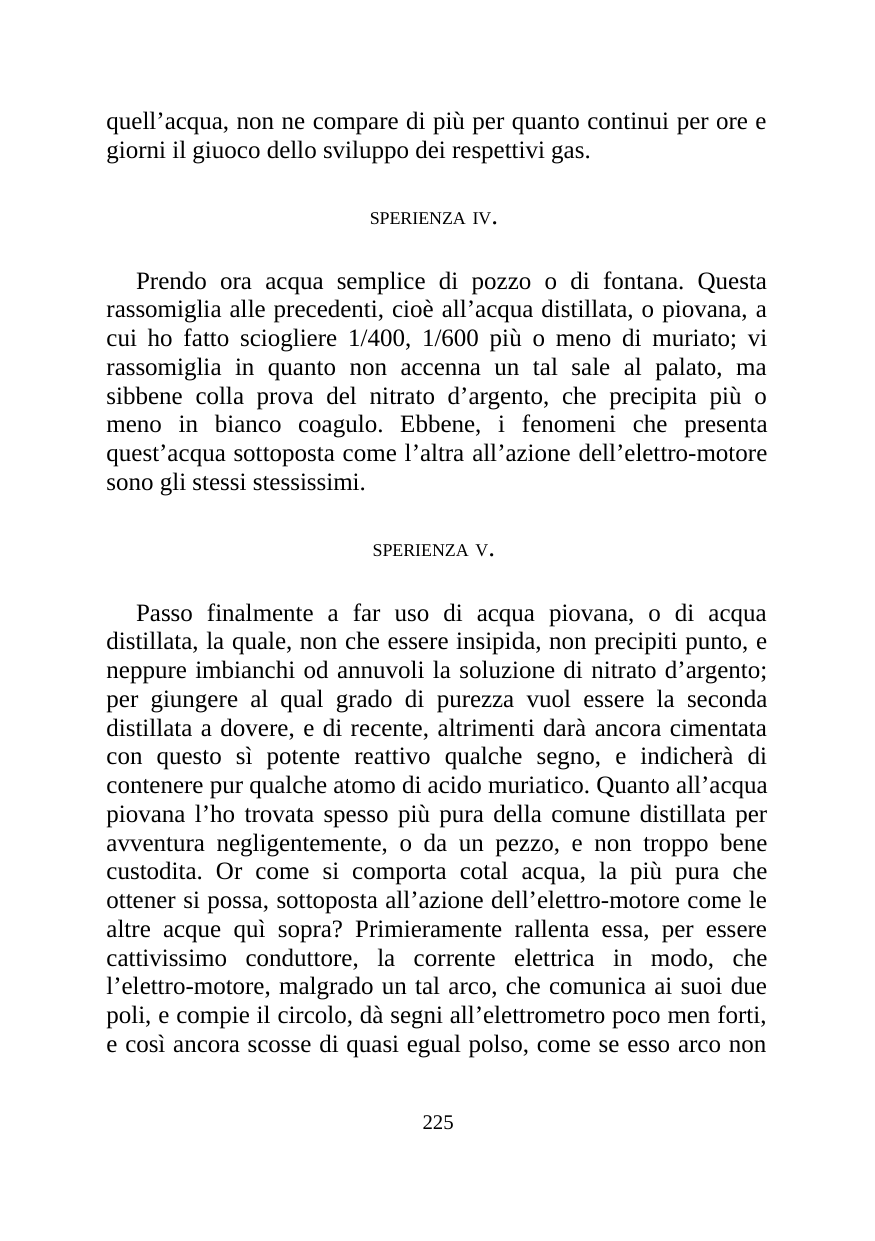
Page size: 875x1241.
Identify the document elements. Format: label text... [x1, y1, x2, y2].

text Prendo ora acqua semplice di pozzo o di fontana. Questa rassomiglia alle precedenti, cioè all’acqua distillata, o piovana, a cui ho fatto sciogliere 1/400, 1/600 più o meno di muriato; vi rassomiglia in quanto non accenna un tal sale al palato, ma sibbene colla prova del nitrato d’argento, che precipita più o meno in bianco coagulo. Ebbene, i fenomeni che presenta quest’acqua sottoposta come l’altra all’azione dell’elettro-motore sono gli stessi stessissimi. [106, 266, 768, 496]
subtitle sperienza iv. [106, 199, 768, 230]
text Passo finalmente a far uso di acqua piovana, o di acqua distillata, la quale, non che essere insipida, non precipiti punto, e neppure imbianchi od annuvoli la soluzione di nitrato d’argento; per giungere al qual grado di purezza vuol essere la seconda distillata a dovere, e di recente, altrimenti darà ancora cimentata con questo sì potente reattivo qualche segno, e indicherà di contenere pur qualche atomo di acido muriatico. Quanto all’acqua piovana l’ho trovata spesso più pura della comune distillata per avventura negligentemente, o da un pezzo, e non troppo bene custodita. Or come si comporta cotal acqua, la più pura che ottener si possa, sottoposta all’azione dell’elettro-motore come le altre acque quì sopra? Primieramente rallenta essa, per essere cattivissimo conduttore, la corrente elettrica in modo, che l’elettro-motore, malgrado un tal arco, che comunica ai suoi due poli, e compie il circolo, dà segni all’elettrometro poco men forti, e così ancora scosse di quasi egual polso, come se esso arco non [106, 598, 768, 1058]
text quell’acqua, non ne compare di più per quanto continui per ore e giorni il giuoco dello sviluppo dei respettivi gas. [106, 106, 768, 164]
subtitle sperienza v. [106, 531, 768, 562]
